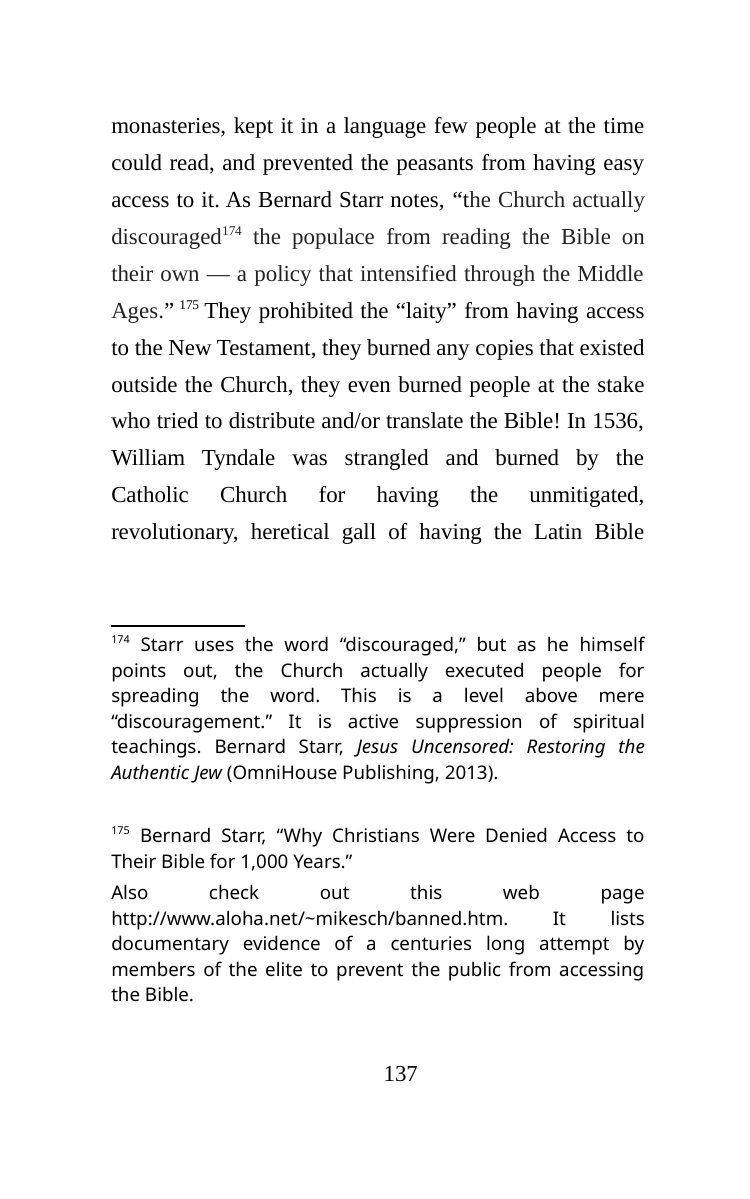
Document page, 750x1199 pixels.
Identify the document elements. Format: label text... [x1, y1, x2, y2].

text monasteries, kept it in a language few people at the time could read, and prevented the peasants from having easy access to it. As Bernard Starr notes, “the Church actually discouraged the populace from reading the Bible on their own — a policy that intensified through the Middle Ages.” They prohibited the “laity” from having access to the New Testament, they burned any copies that existed outside the Church, they even burned people at the stake who tried to distribute and/or translate the Bible! In 1536, William Tyndale was strangled and burned by the Catholic Church for having the unmitigated, revolutionary, heretical gall of having the Latin Bible [111, 112, 645, 544]
text Also check out this web page http://www.aloha.net/~mikesch/banned.htm. It lists documentary evidence of a centuries long attempt by members of the elite to prevent the public from accessing the Bible. [111, 879, 645, 1007]
text Starr uses the word “discouraged,” but as he himself points out, the Church actually executed people for spreading the word. This is a level above mere “discouragement.” It is active suppression of spiritual teachings. Bernard Starr, Jesus Uncensored: Restoring the Authentic Jew (OmniHouse Publishing, 2013). [111, 632, 645, 785]
text Bernard Starr, “Why Christians Were Denied Access to Their Bible for 1,000 Years.” [111, 822, 645, 873]
